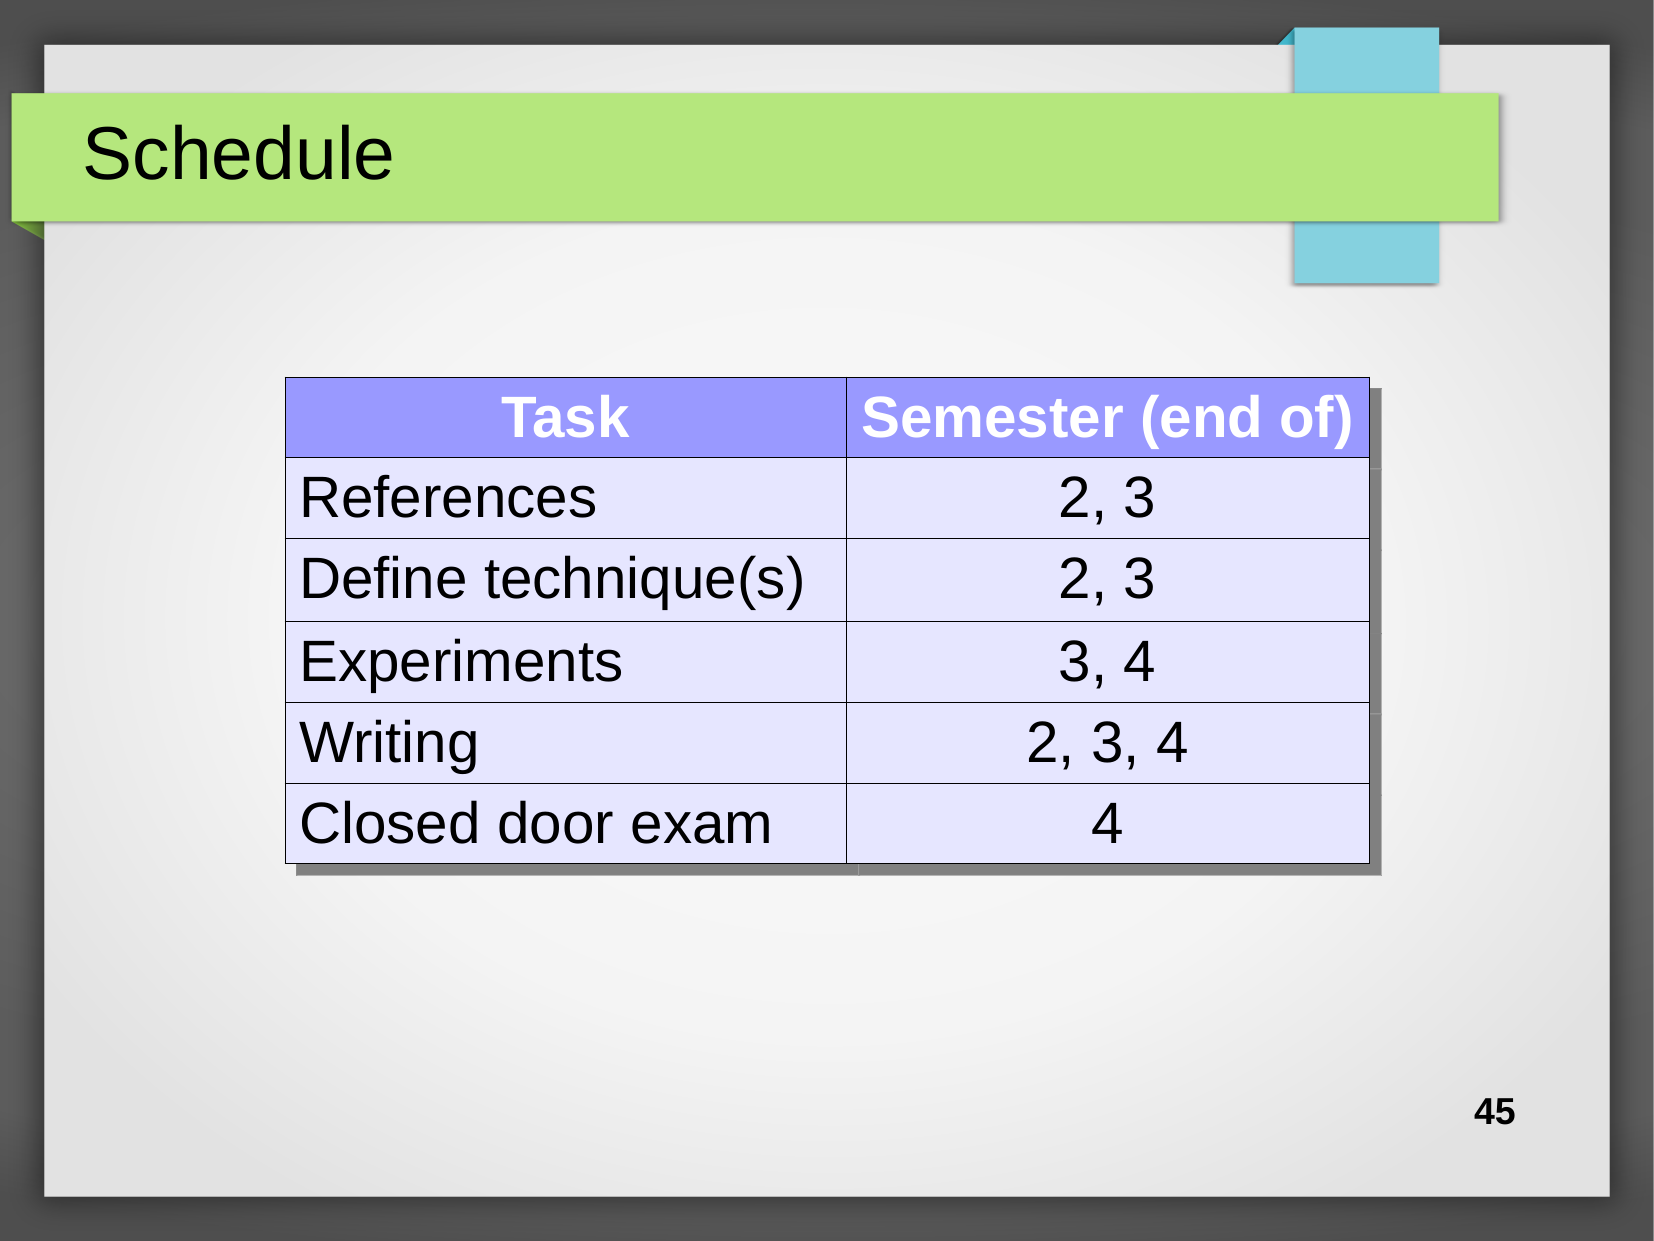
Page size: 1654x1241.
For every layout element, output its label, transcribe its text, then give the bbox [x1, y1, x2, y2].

title Schedule [82, 94, 1264, 213]
table_cell References [286, 458, 846, 538]
table_cell 2, 3 [847, 458, 1369, 538]
table_cell Define technique(s) [286, 539, 846, 621]
table_cell 2, 3 [847, 539, 1369, 621]
text_box [1459, 1083, 1654, 1154]
table_cell 3, 4 [847, 622, 1369, 702]
table_cell Closed door exam [286, 784, 846, 863]
table_cell Writing [286, 703, 846, 783]
table_header Task [286, 378, 846, 457]
picture [0, 0, 1654, 1241]
table_cell 4 [847, 784, 1369, 863]
table_header Semester (end of) [847, 378, 1369, 457]
table_cell Experiments [286, 622, 846, 702]
table_cell 2, 3, 4 [847, 703, 1369, 783]
